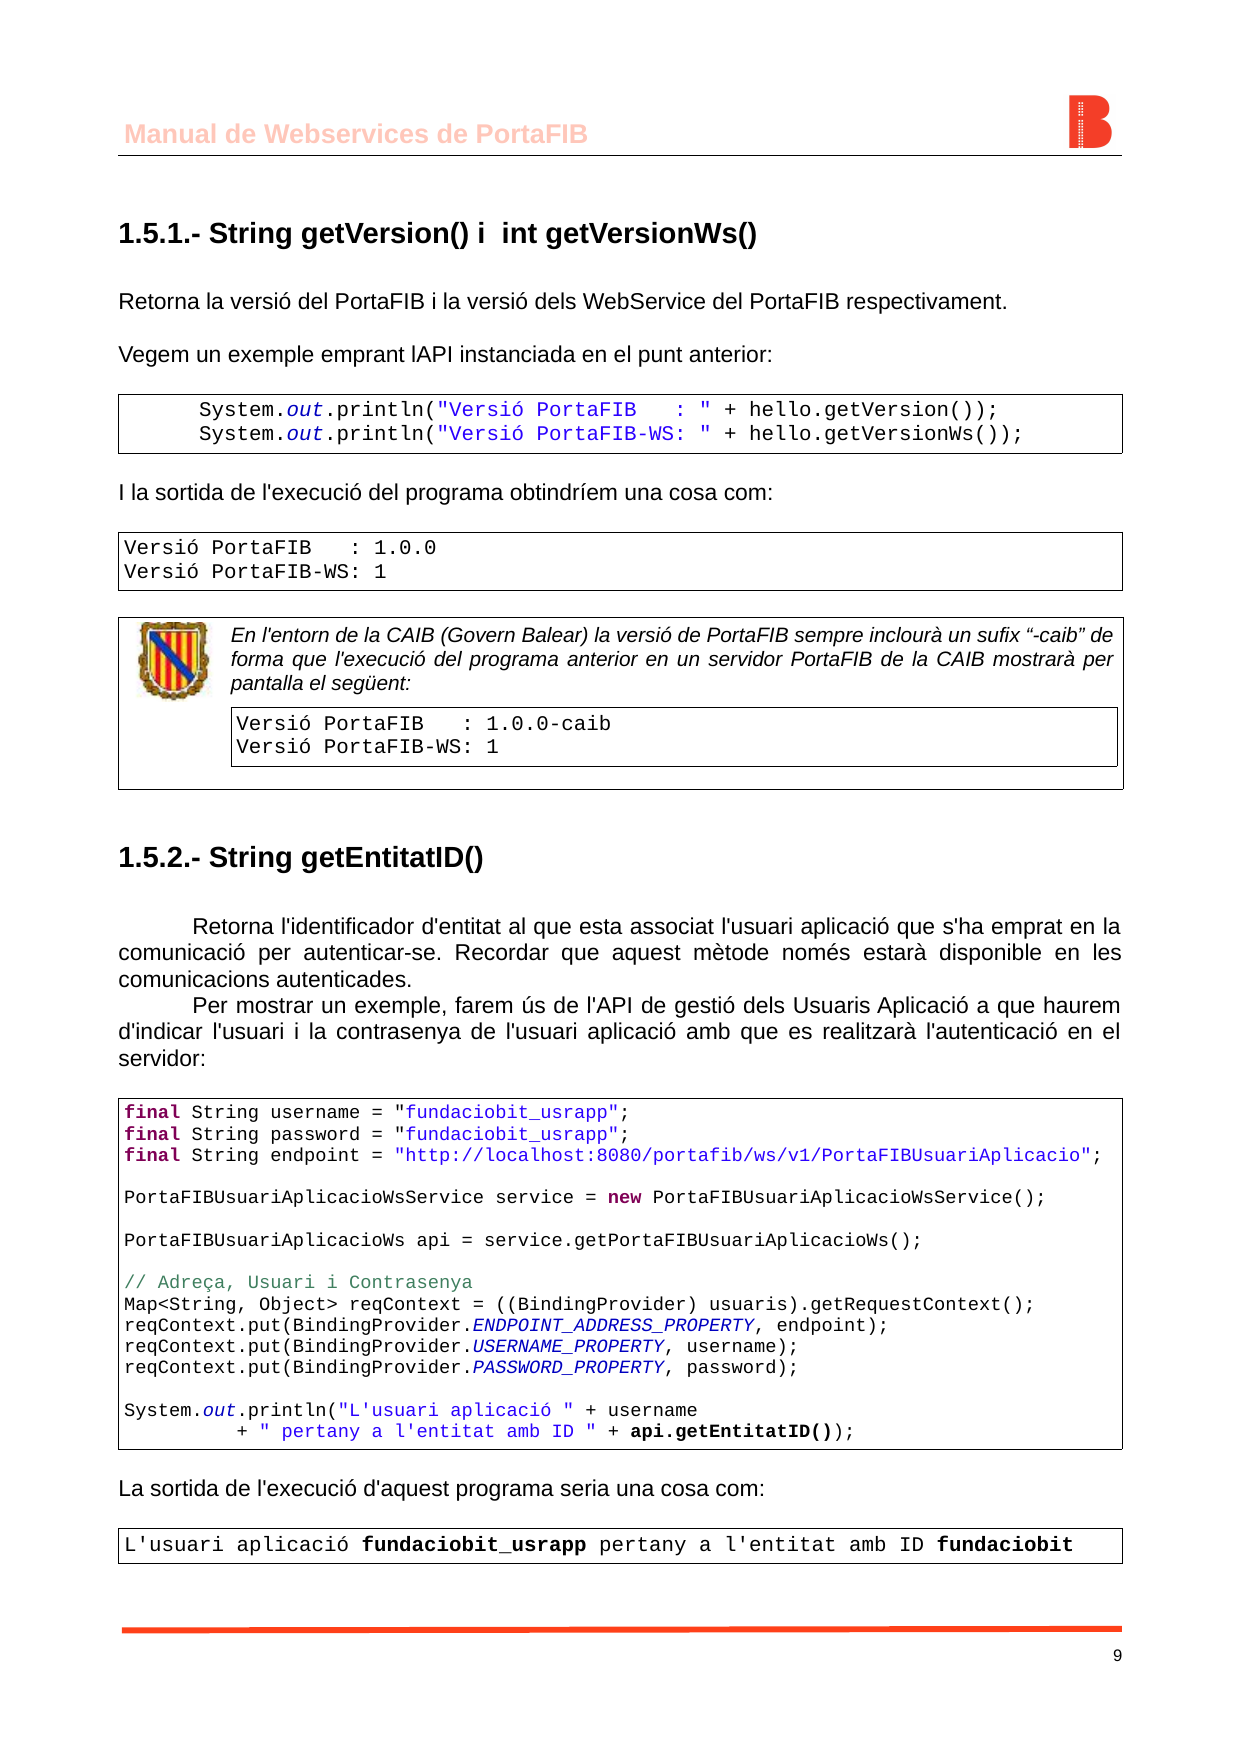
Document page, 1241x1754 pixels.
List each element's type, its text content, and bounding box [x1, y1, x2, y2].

table_header [119, 618, 225, 789]
subtitle String getVersion() i int getVersionWs() [118, 216, 1122, 249]
picture [1063, 94, 1117, 150]
table_header System.out.println("Versió PortaFIB : " + hello.getVersion()); System.out.println("Versió PortaFIB-WS: " + hello.getVersionWs()); [119, 395, 1122, 452]
picture [134, 622, 214, 702]
subtitle String getEntitatID() [118, 841, 1122, 874]
text I la sortida de l'execució del programa obtindríem una cosa com: [118, 479, 1122, 505]
table_header final String username = "fundaciobit_usrapp"; final String password = "fundaciobit_usrapp"; final String endpoint = "http://localhost:8080/portafib/ws/v1/PortaFIBUsuariAplicacio"; PortaFIBUsuariAplicacioWsService service = new PortaFIBUsuariAplicacioWsService(); PortaFIBUsuariAplicacioWs api = service.getPortaFIBUsuariAplicacioWs(); // Adreça, Usuari i Contrasenya Map<String, Object> reqContext = ((BindingProvider) usuaris).getRequestContext(); reqContext.put(BindingProvider.ENDPOINT_ADDRESS_PROPERTY, endpoint); reqContext.put(BindingProvider.USERNAME_PROPERTY, username); reqContext.put(BindingProvider.PASSWORD_PROPERTY, password); System.out.println("L'usuari aplicació " + username + " pertany a l'entitat amb ID " + api.getEntitatID()); [119, 1099, 1122, 1449]
table_header Versió PortaFIB : 1.0.0-caib Versió PortaFIB-WS: 1 [232, 708, 1117, 766]
text Vegem un exemple emprant lAPI instanciada en el punt anterior: [118, 341, 1122, 367]
table_header En l'entorn de la CAIB (Govern Balear) la versió de PortaFIB sempre inclourà un sufix “-caib” de forma que l'execució del programa anterior en un servidor PortaFIB de la CAIB mostrarà per pantalla el següent: [225, 618, 1123, 789]
text La sortida de l'execució d'aquest programa seria una cosa com: [118, 1475, 1122, 1502]
text Retorna la versió del PortaFIB i la versió dels WebService del PortaFIB respectivament. [118, 288, 1122, 314]
text Retorna l'identificador d'entitat al que esta associat l'usuari aplicació que s'ha emprat en la comunicació per autenticar-se. Recordar que aquest mètode només estarà disponible en les comunicacions autenticades. [118, 913, 1122, 992]
table_header Versió PortaFIB : 1.0.0 Versió PortaFIB-WS: 1 [119, 533, 1122, 590]
table_header L'usuari aplicació fundaciobit_usrapp pertany a l'entitat amb ID fundaciobit [119, 1529, 1122, 1563]
text Per mostrar un exemple, farem ús de l'API de gestió dels Usuaris Aplicació a que haurem d'indicar l'usuari i la contrasenya de l'usuari aplicació amb que es realitzarà l'autenticació en el servidor: [118, 992, 1122, 1071]
